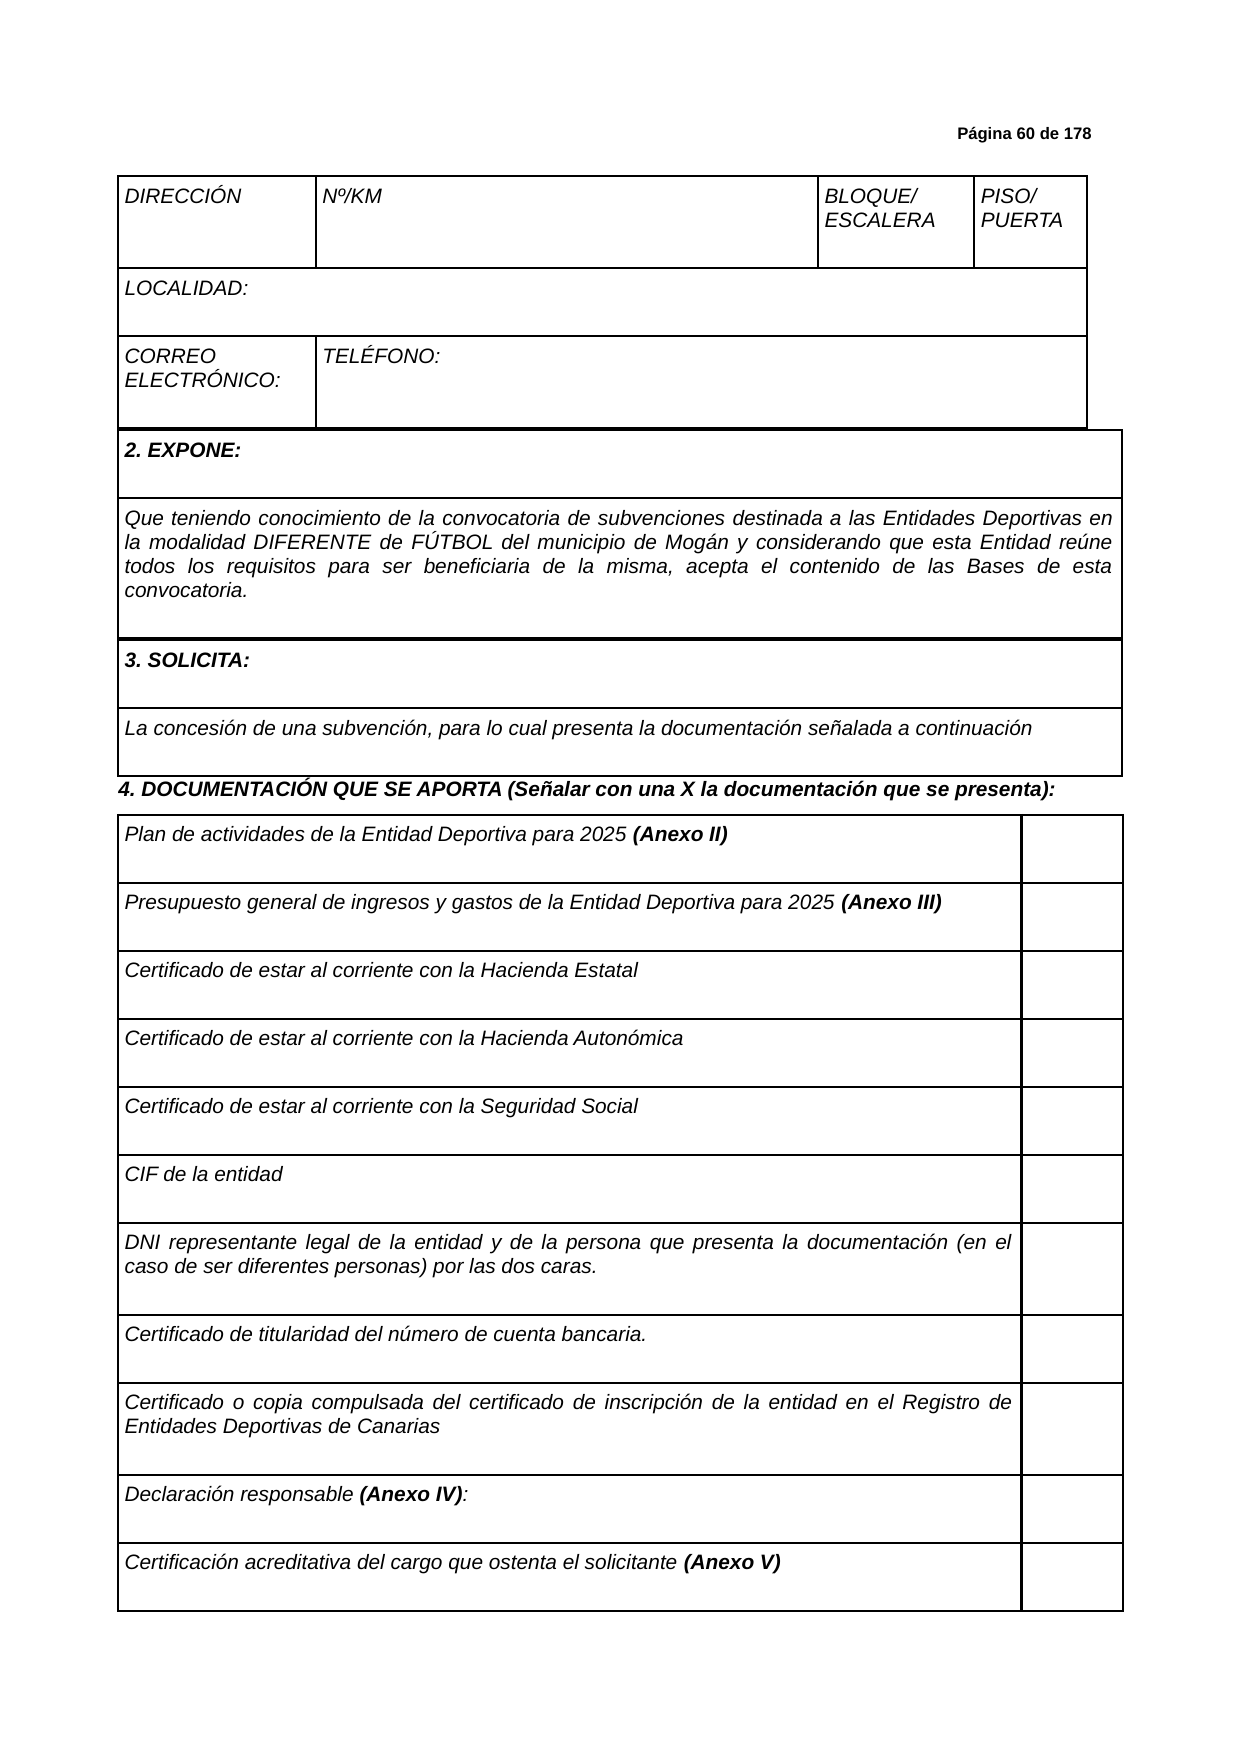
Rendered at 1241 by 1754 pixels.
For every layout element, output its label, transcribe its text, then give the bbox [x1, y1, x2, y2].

table_cell PISO/PUERTA [975, 177, 1086, 267]
table_cell Presupuesto general de ingresos y gastos de la Entidad Deportiva para 2025 (Anexo III) [119, 884, 1020, 950]
table_cell [1023, 1020, 1122, 1086]
table_cell [1023, 1316, 1122, 1382]
table_cell Certificado de estar al corriente con la Seguridad Social [119, 1088, 1020, 1154]
table_cell [1023, 1088, 1122, 1154]
table_cell [1023, 952, 1122, 1018]
table_header Plan de actividades de la Entidad Deportiva para 2025 (Anexo II) [119, 816, 1020, 882]
table_cell [1023, 884, 1122, 950]
table_cell [1023, 1544, 1122, 1610]
table_cell [1023, 1224, 1122, 1314]
table_cell TELÉFONO: [317, 337, 1086, 427]
table_cell Que teniendo conocimiento de la convocatoria de subvenciones destinada a las Entidades Deportivas en la modalidad DIFERENTE de FÚTBOL del municipio de Mogán y considerando que esta Entidad reúne todos los requisitos para ser beneficiaria de la misma, acepta el contenido de las Bases de esta convocatoria. [119, 499, 1121, 637]
table_cell [1023, 1476, 1122, 1542]
table_cell LOCALIDAD: [119, 269, 1086, 335]
table_header [1023, 816, 1122, 882]
table_cell Certificado de titularidad del número de cuenta bancaria. [119, 1316, 1020, 1382]
table_cell CORREO ELECTRÓNICO: [119, 337, 315, 427]
table_header 3. SOLICITA: [119, 641, 1121, 707]
table_cell Certificación acreditativa del cargo que ostenta el solicitante (Anexo V) [119, 1544, 1020, 1610]
table_cell CIF de la entidad [119, 1156, 1020, 1222]
table_cell BLOQUE/ESCALERA [819, 177, 973, 267]
table_cell Certificado de estar al corriente con la Hacienda Autonómica [119, 1020, 1020, 1086]
text 4. DOCUMENTACIÓN QUE SE APORTA (Señalar con una X la documentación que se presenta): [118, 777, 1122, 801]
table_cell Declaración responsable (Anexo IV): [119, 1476, 1020, 1542]
table_header 2. EXPONE: [119, 431, 1121, 497]
table_cell DNI representante legal de la entidad y de la persona que presenta la documentación (en el caso de ser diferentes personas) por las dos caras. [119, 1224, 1020, 1314]
table_cell La concesión de una subvención, para lo cual presenta la documentación señalada a continuación [119, 709, 1121, 775]
table_cell DIRECCIÓN [119, 177, 315, 267]
table_cell Certificado de estar al corriente con la Hacienda Estatal [119, 952, 1020, 1018]
table_cell Certificado o copia compulsada del certificado de inscripción de la entidad en el Registro de Entidades Deportivas de Canarias [119, 1384, 1020, 1474]
table_cell [1023, 1384, 1122, 1474]
table_cell [1023, 1156, 1122, 1222]
table_cell Nº/KM [317, 177, 817, 267]
